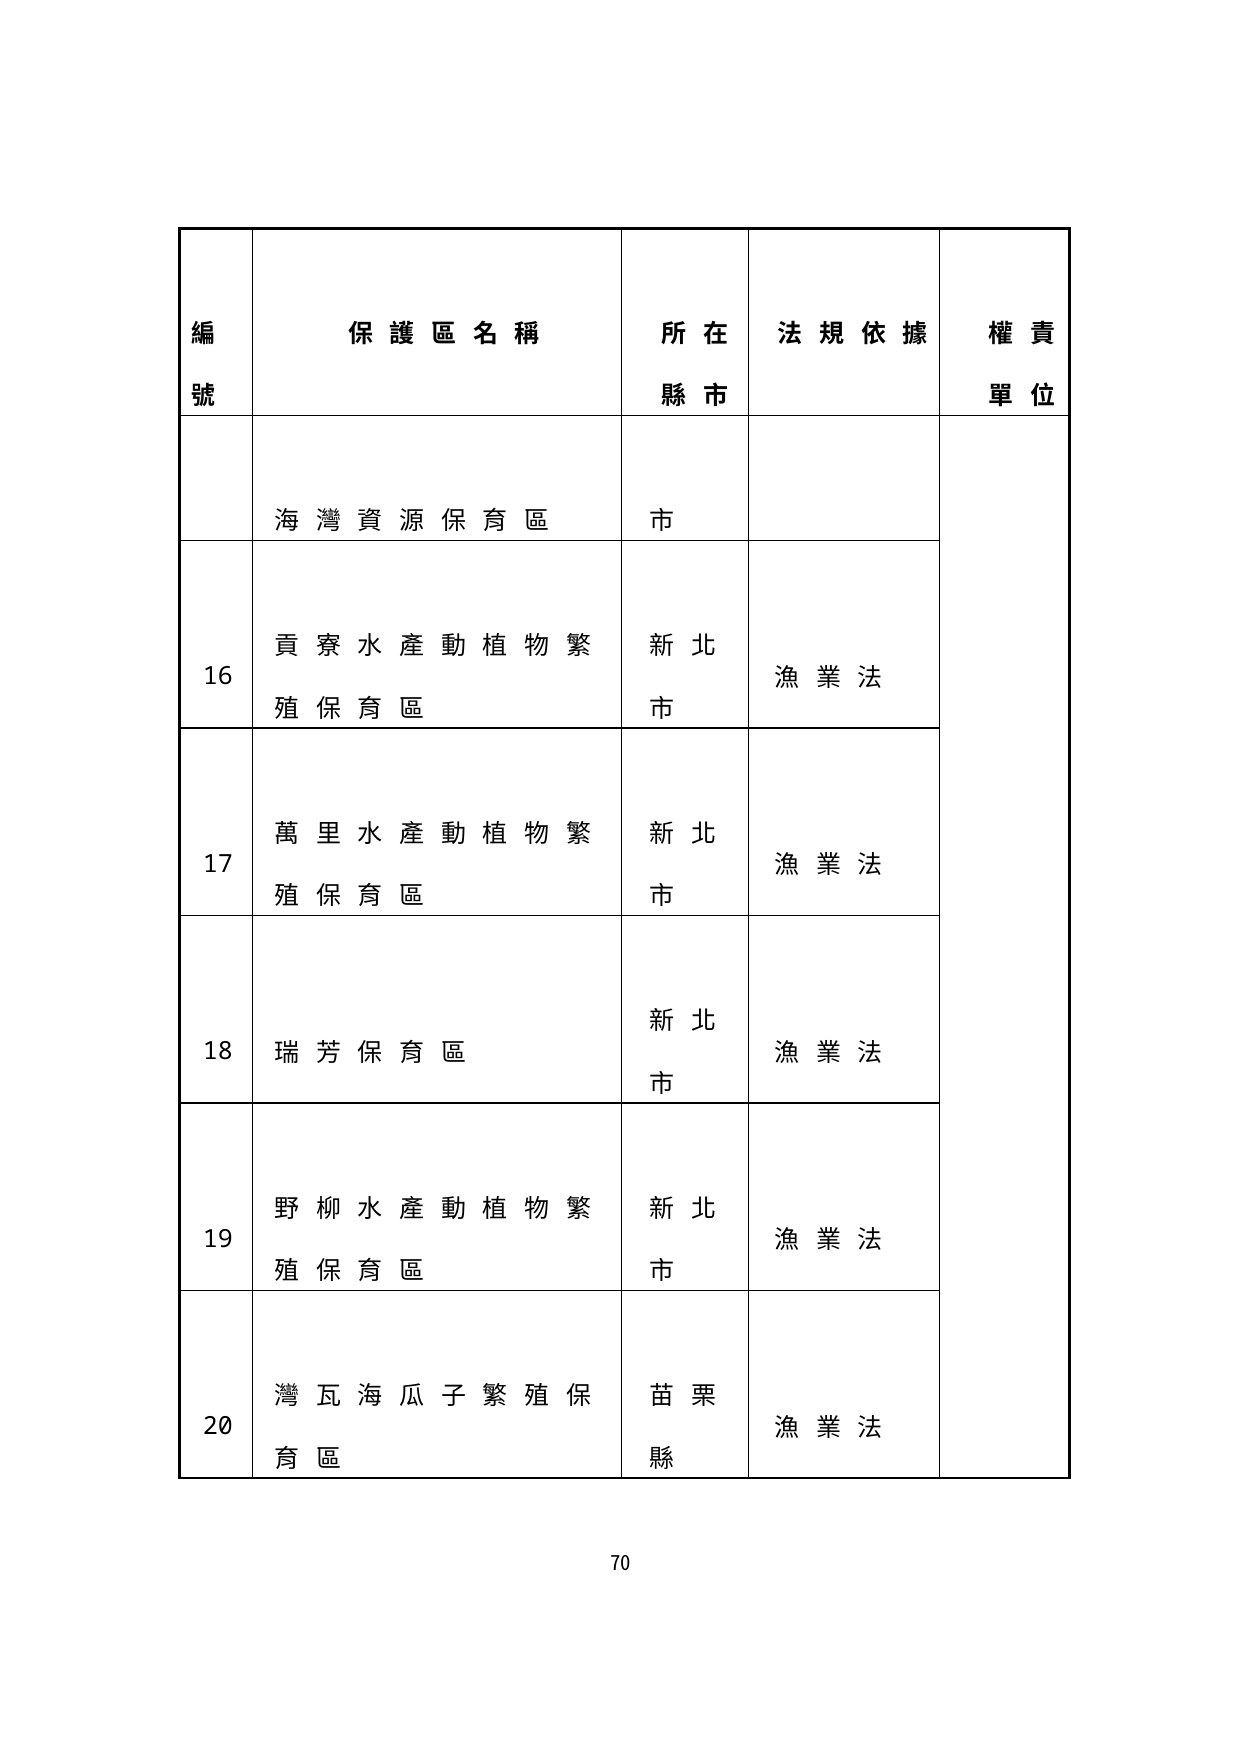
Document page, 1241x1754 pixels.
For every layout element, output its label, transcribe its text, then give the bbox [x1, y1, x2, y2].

table_header 編號 [181, 230, 252, 415]
table_cell 19 [181, 1104, 252, 1290]
table_header 所在縣市 [622, 230, 748, 415]
table_cell 萬里水產動植物繁殖保育區 [253, 729, 621, 915]
table_cell 新北市 [622, 729, 748, 915]
table_cell [181, 416, 252, 540]
table_cell 新北市 [622, 916, 748, 1102]
table_cell 漁業法 [749, 1291, 939, 1477]
table_cell 18 [181, 916, 252, 1102]
table_cell 新北市 [622, 541, 748, 727]
table_cell 海灣資源保育區 [253, 416, 621, 540]
table_cell [749, 416, 939, 540]
table_cell 灣瓦海瓜子繁殖保育區 [253, 1291, 621, 1477]
table_header 法規依據 [749, 230, 939, 415]
table_header 權責單位 [940, 230, 1068, 415]
table_cell 野柳水產動植物繁殖保育區 [253, 1104, 621, 1290]
table_header 保護區名稱 [253, 230, 621, 415]
table_cell 20 [181, 1291, 252, 1477]
table_cell 17 [181, 729, 252, 915]
table_cell 苗栗縣 [622, 1291, 748, 1477]
table_cell 16 [181, 541, 252, 727]
table_cell 漁業法 [749, 916, 939, 1102]
table_cell 瑞芳保育區 [253, 916, 621, 1102]
table_cell 貢寮水產動植物繁殖保育區 [253, 541, 621, 727]
table_cell 市 [622, 416, 748, 540]
table_cell 漁業法 [749, 541, 939, 727]
table_cell 漁業法 [749, 729, 939, 915]
table_cell 新北市 [622, 1104, 748, 1290]
table_cell [940, 416, 1068, 1477]
table_cell 漁業法 [749, 1104, 939, 1290]
